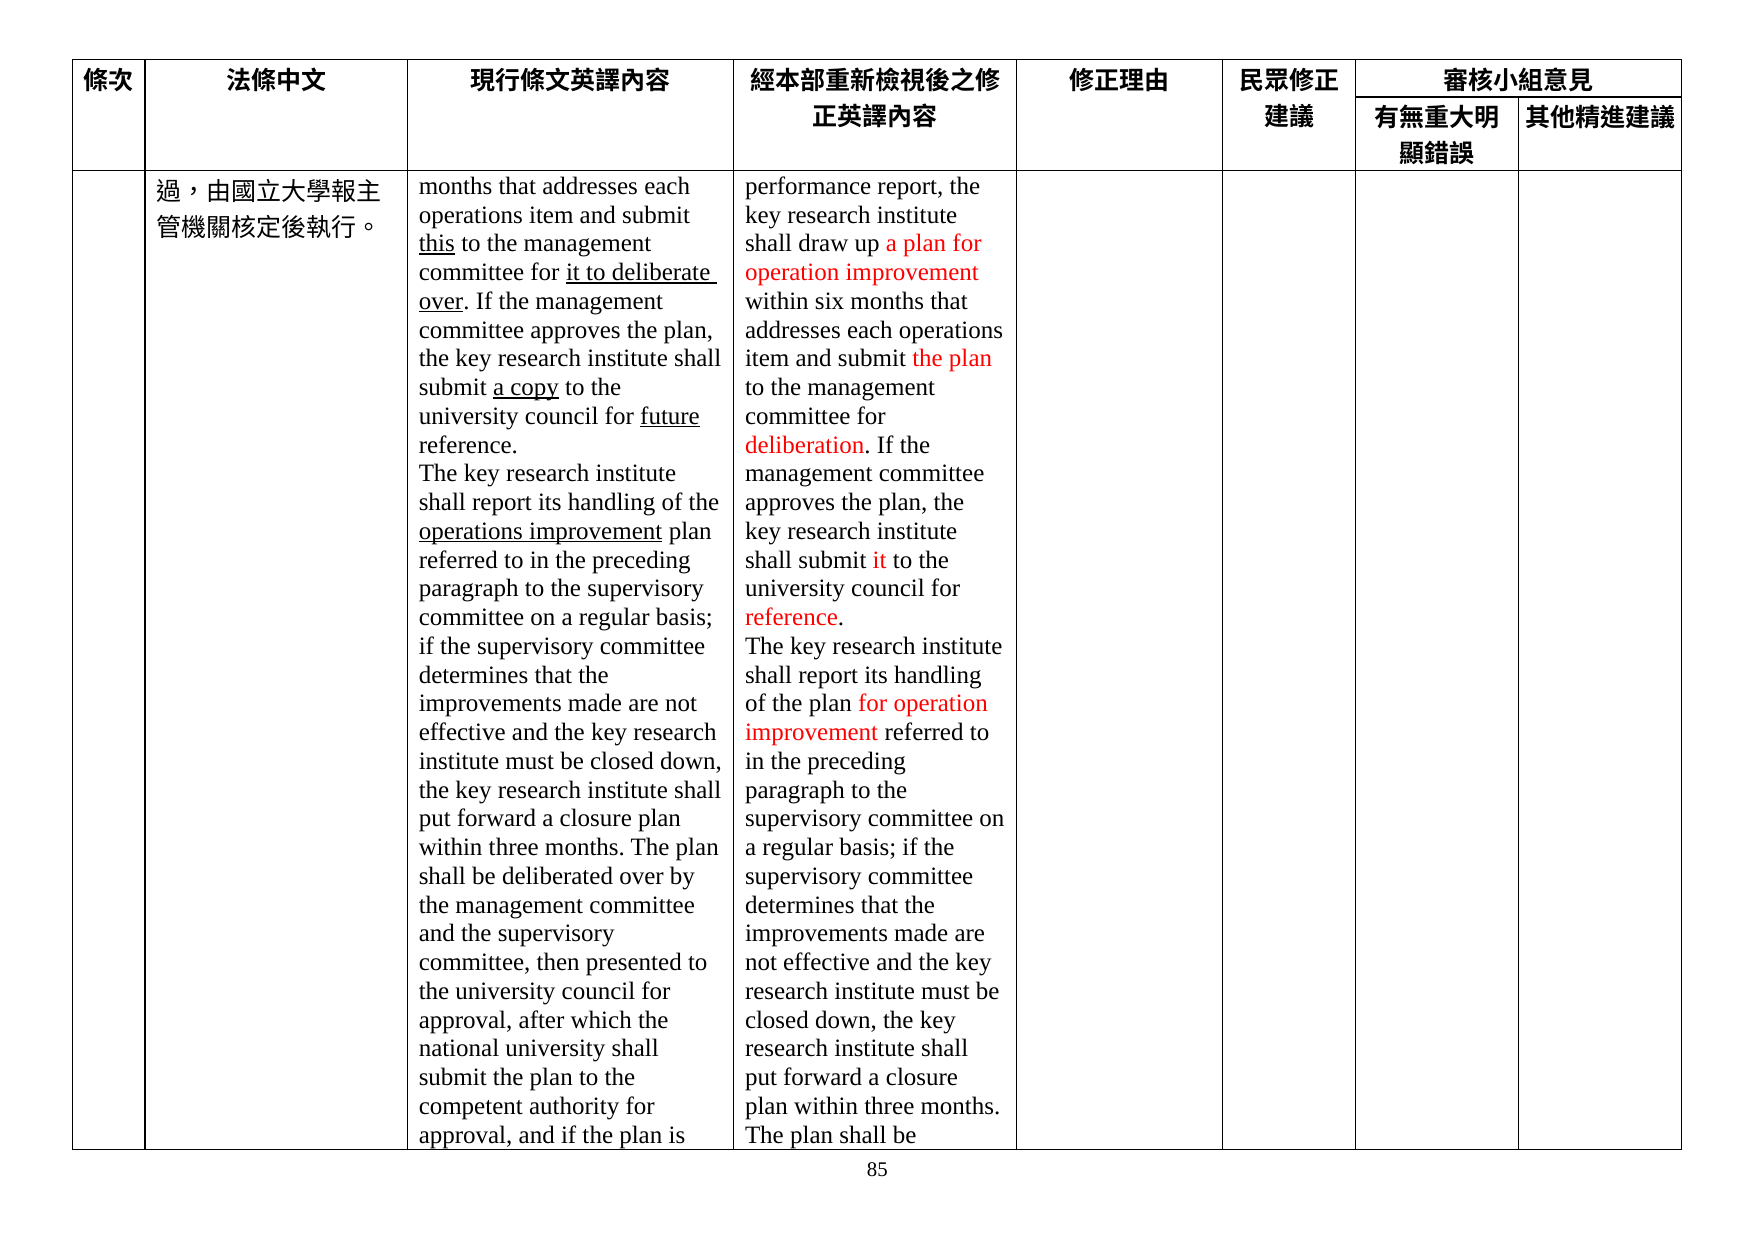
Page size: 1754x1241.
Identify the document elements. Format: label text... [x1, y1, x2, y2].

table_cell 過，由國立大學報主管機關核定後執行。 [146, 171, 407, 1148]
table_header 修正理由 [1017, 60, 1222, 170]
table_cell performance report, the key research institute shall draw up a plan for operation improvement within six months that addresses each operations item and submit the plan to the management committee for deliberation. If the management committee approves the plan, the key research institute shall submit it to the university council for reference. The key research institute shall report its handling of the plan for operation improvement referred to in the preceding paragraph to the supervisory committee on a regular basis; if the supervisory committee determines that the improvements made are not effective and the key research institute must be closed down, the key research institute shall put forward a closure plan within three months. The plan shall be [734, 171, 1016, 1148]
table_header 審核小組意見 [1356, 60, 1681, 96]
table_cell 有無重大明顯錯誤 [1356, 98, 1518, 170]
table_cell months that addresses each operations item and submit this to the management committee for it to deliberate over. If the management committee approves the plan, the key research institute shall submit a copy to the university council for future reference. The key research institute shall report its handling of the operations improvement plan referred to in the preceding paragraph to the supervisory committee on a regular basis; if the supervisory committee determines that the improvements made are not effective and the key research institute must be closed down, the key research institute shall put forward a closure plan within three months. The plan shall be deliberated over by the management committee and the supervisory committee, then presented to the university council for approval, after which the national university shall submit the plan to the competent authority for approval, and if the plan is [408, 171, 733, 1148]
table_header 現行條文英譯內容 [408, 60, 733, 170]
table_cell [1017, 171, 1222, 1148]
table_cell [1223, 171, 1355, 1148]
table_cell [1356, 171, 1518, 1148]
table_header 法條中文 [146, 60, 407, 170]
table_cell [73, 171, 144, 1148]
table_header 條次 [73, 60, 144, 170]
table_cell 其他精進建議 [1519, 98, 1681, 170]
table_header 民眾修正建議 [1223, 60, 1355, 170]
table_cell [1519, 171, 1681, 1148]
table_header 經本部重新檢視後之修正英譯內容 [734, 60, 1016, 170]
